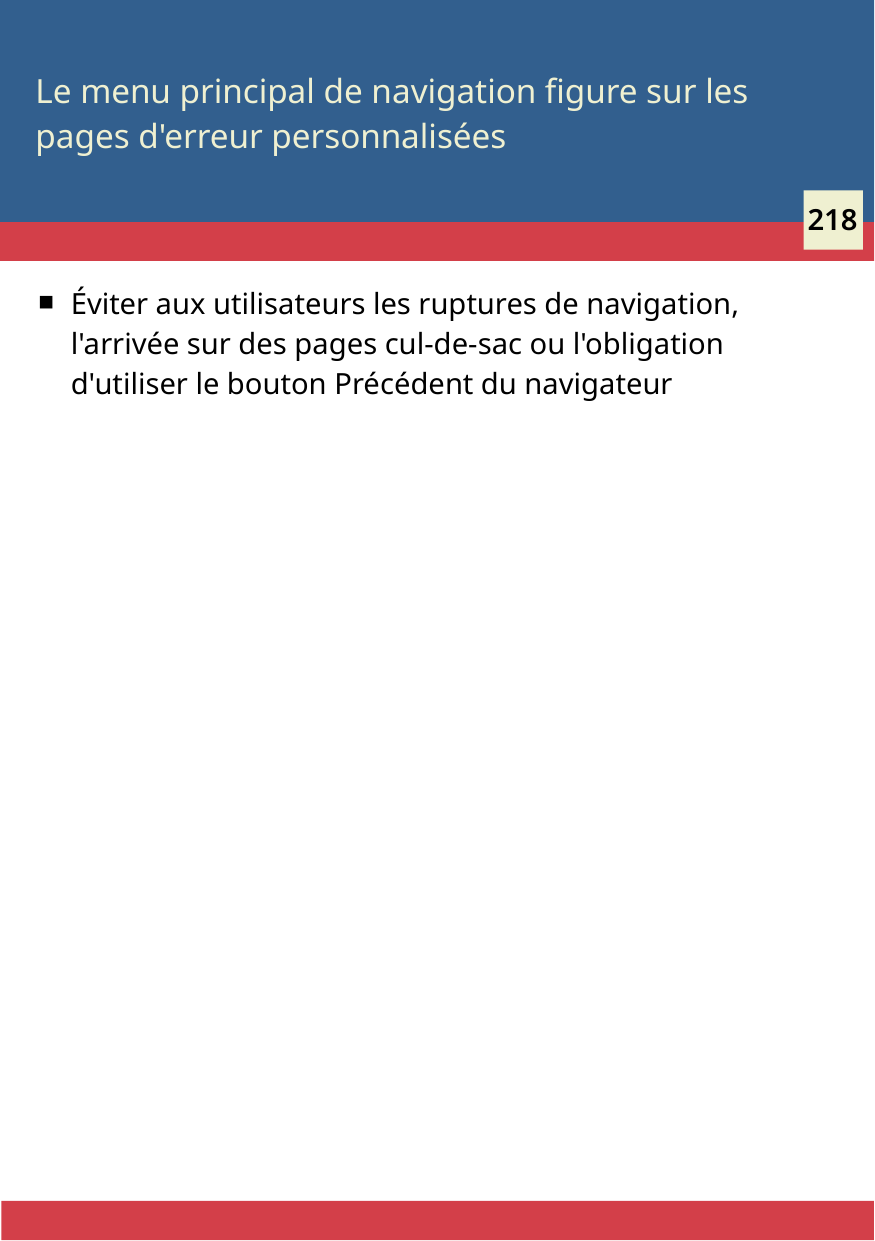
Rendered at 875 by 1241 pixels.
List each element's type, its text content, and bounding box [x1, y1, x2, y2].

list Éviter aux utilisateurs les ruptures de navigation, l'arrivée sur des pages cul-de-sac ou l'obligation d'utiliser le bouton Précédent du navigateur [23, 283, 839, 1111]
text_box 218 [803, 188, 863, 249]
title Le menu principal de navigation figure sur les pages d'erreur personnalisées [35, 13, 839, 213]
